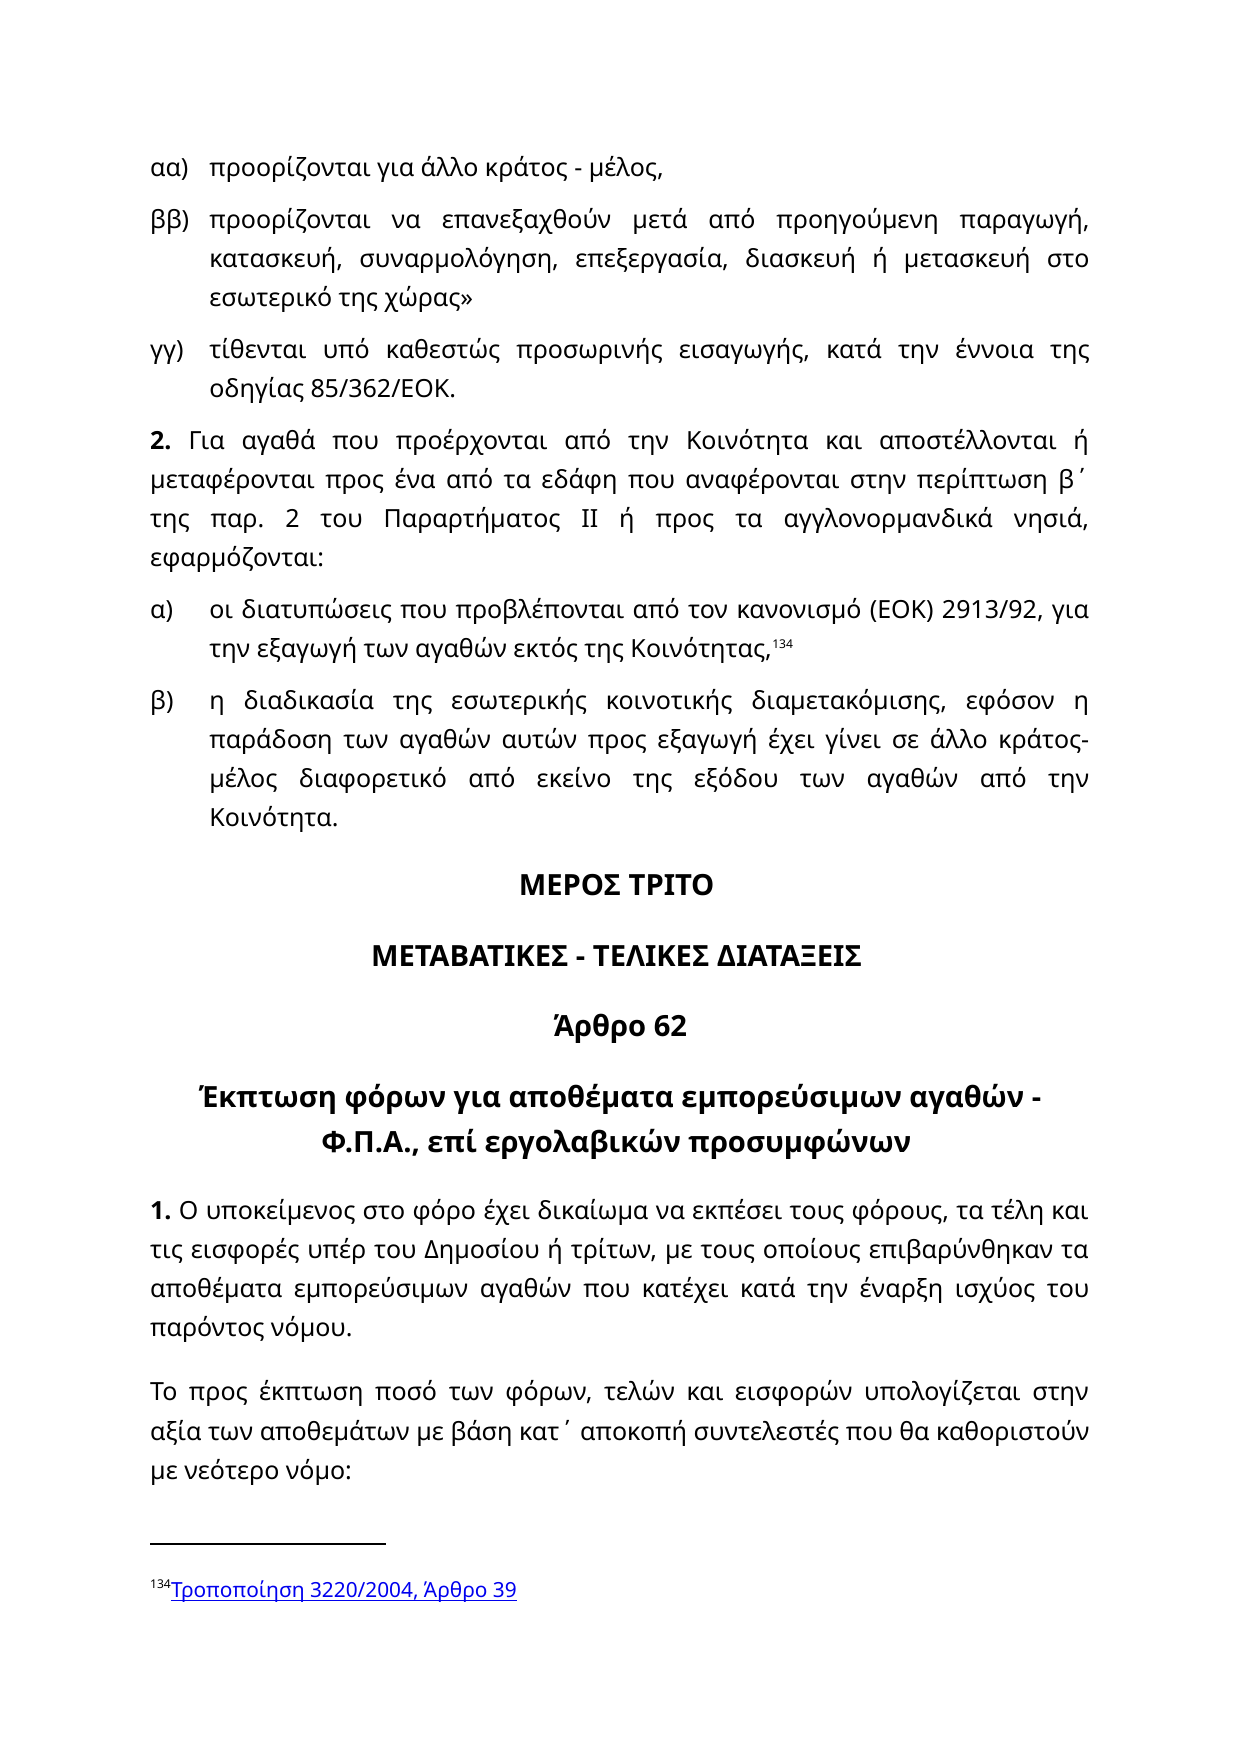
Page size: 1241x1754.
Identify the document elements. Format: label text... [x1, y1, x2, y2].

text 1. Ο υποκείμενος στο φόρο έχει δικαίωμα να εκπέσει τους φόρους, τα τέλη και τις εισφορές υπέρ του Δημοσίου ή τρίτων, με τους οποίους επιβαρύνθηκαν τα αποθέματα εμπορεύσιμων αγαθών που κατέχει κατά την έναρξη ισχύος του παρόντος νόμου. [150, 1192, 1090, 1344]
list α) οι διατυπώσεις που προβλέπονται από τον κανονισμό (ΕΟΚ) 2913/92, για την εξαγωγή των αγαθών εκτός της Κοινότητας, [150, 592, 1090, 665]
subtitle ΜΕΤΑΒΑΤΙΚΕΣ - ΤΕΛΙΚΕΣ ΔΙΑΤΑΞΕΙΣ [150, 935, 1090, 974]
list ββ) προορίζονται να επανεξαχθούν μετά από προηγούμενη παραγωγή, κατασκευή, συναρμολόγηση, επεξεργασία, διασκευή ή μετασκευή στο εσωτερικό της χώρας» [150, 202, 1090, 314]
text Το προς έκπτωση ποσό των φόρων, τελών και εισφορών υπολογίζεται στην αξία των αποθεμάτων με βάση κατ΄ αποκοπή συντελεστές που θα καθοριστούν με νεότερο νόμο: [150, 1374, 1090, 1486]
subtitle Άρθρο 62 [150, 1005, 1090, 1045]
list αα) προορίζονται για άλλο κράτος - μέλος, [150, 150, 1090, 184]
text Τροποποίηση 3220/2004, Άρθρο 39 [150, 1576, 1090, 1604]
subtitle ΜΕΡΟΣ ΤΡΙΤΟ [150, 864, 1090, 904]
list β) η διαδικασία της εσωτερικής κοινοτικής διαμετακόμισης, εφόσον η παράδοση των αγαθών αυτών προς εξαγωγή έχει γίνει σε άλλο κράτος-μέλος διαφορετικό από εκείνο της εξόδου των αγαθών από την Κοινότητα. [150, 682, 1090, 834]
subtitle Έκπτωση φόρων για αποθέματα εμπορεύσιμων αγαθών - Φ.Π.Α., επί εργολαβικών προσυμφώνων [150, 1076, 1090, 1161]
text 2. Για αγαθά που προέρχονται από την Κοινότητα και αποστέλλονται ή μεταφέρονται προς ένα από τα εδάφη που αναφέρονται στην περίπτωση β΄ της παρ. 2 του Παραρτήματος II ή προς τα αγγλονορμανδικά νησιά, εφαρμόζονται: [150, 422, 1090, 574]
list γγ) τίθενται υπό καθεστώς προσωρινής εισαγωγής, κατά την έννοια της οδηγίας 85/362/ΕΟΚ. [150, 332, 1090, 405]
